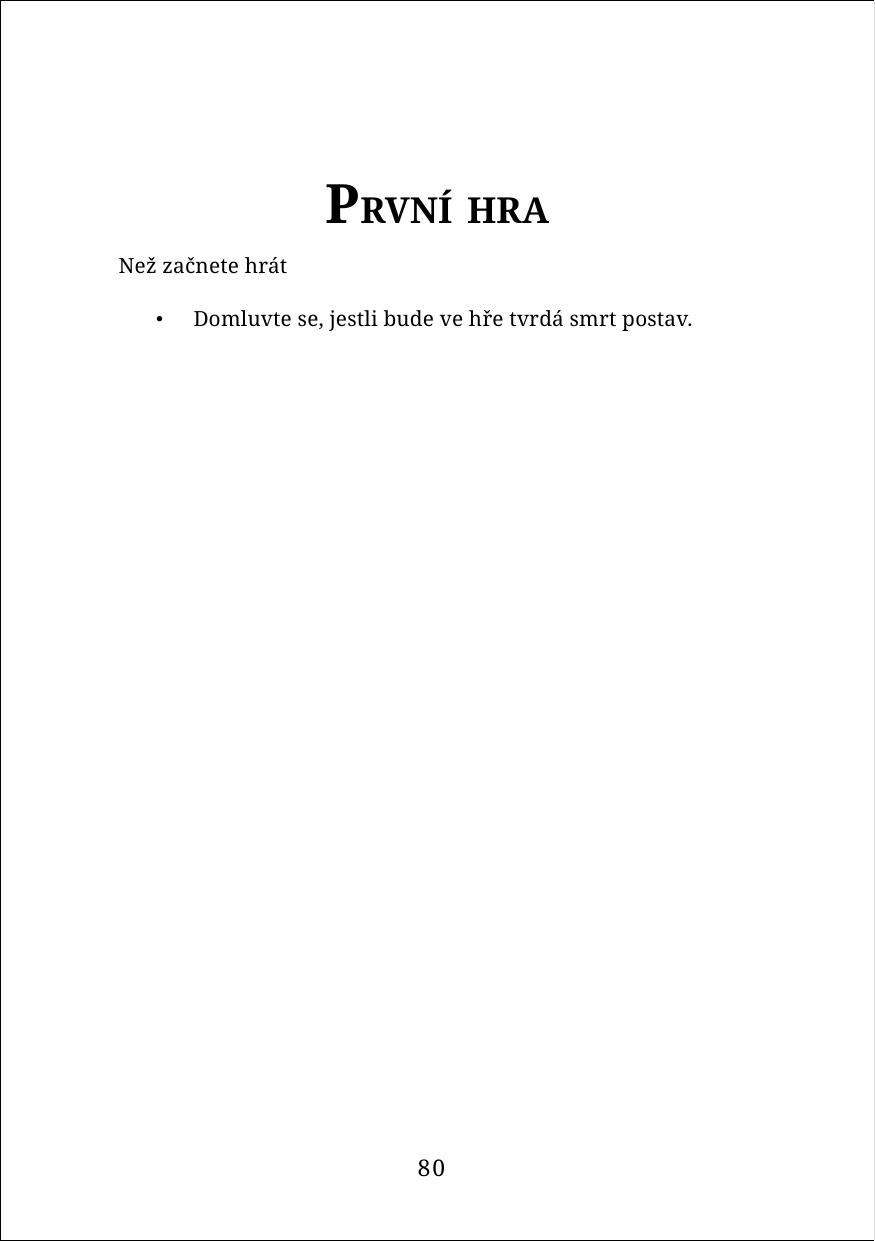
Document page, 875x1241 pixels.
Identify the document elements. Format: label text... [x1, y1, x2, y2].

subtitle První hra [118, 166, 756, 239]
list Domluvte se, jestli bude ve hře tvrdá smrt postav. [156, 304, 756, 333]
text Než začnete hrát [118, 251, 756, 279]
